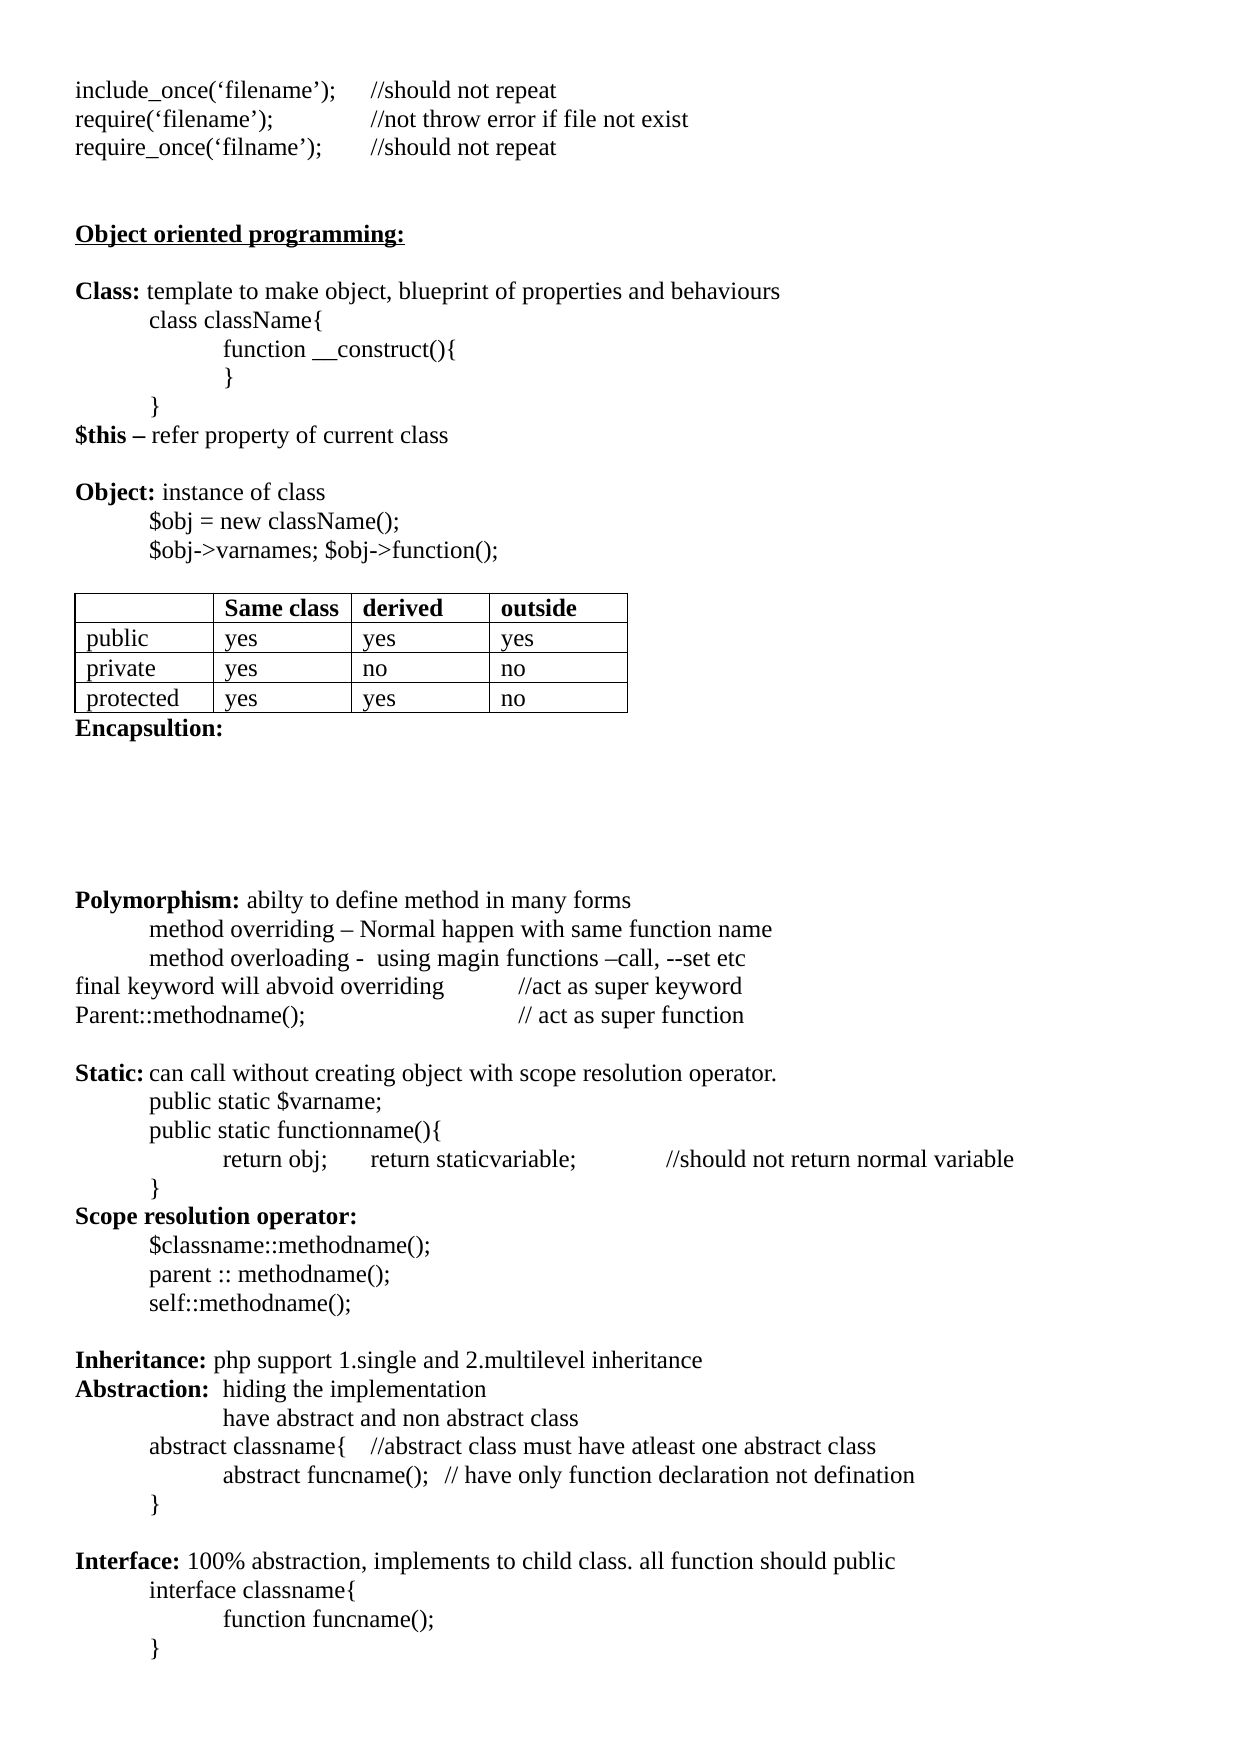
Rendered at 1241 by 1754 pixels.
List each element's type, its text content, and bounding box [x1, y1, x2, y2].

text Object oriented programming: [75, 219, 1165, 247]
table_cell yes [214, 683, 351, 712]
text Interface: 100% abstraction, implements to child class. all function should public [75, 1546, 1165, 1575]
text Inheritance: php support 1.single and 2.multilevel inheritance [75, 1345, 1165, 1374]
table_header Same class [214, 594, 351, 622]
text include_once(‘filename’); //should not repeat [75, 75, 1165, 104]
text function __construct(){ [75, 334, 1165, 362]
text $obj = new className(); [75, 506, 1165, 535]
text public static $varname; [75, 1086, 1165, 1115]
table_cell no [490, 683, 627, 712]
text method overloading - using magin functions –call, --set etc [75, 943, 1165, 971]
text } [75, 1633, 1165, 1661]
table_header derived [352, 594, 489, 622]
text have abstract and non abstract class [75, 1403, 1165, 1431]
text interface classname{ [75, 1575, 1165, 1604]
table_header [76, 594, 213, 622]
text Object: instance of class [75, 477, 1165, 506]
table_cell private [76, 653, 213, 682]
table_cell yes [214, 623, 351, 652]
text public static functionname(){ [75, 1115, 1165, 1144]
text } [75, 391, 1165, 420]
text require_once(‘filname’); //should not repeat [75, 132, 1165, 161]
text $obj->varnames; $obj->function(); [75, 535, 1165, 564]
text function funcname(); [149, 1604, 1165, 1633]
table_cell yes [214, 653, 351, 682]
table_cell yes [352, 683, 489, 712]
text class className{ [75, 305, 1165, 334]
text Class: template to make object, blueprint of properties and behaviours [75, 276, 1165, 305]
table_cell public [76, 623, 213, 652]
table_cell yes [352, 623, 489, 652]
text Polymorphism: abilty to define method in many forms [75, 885, 1165, 914]
text } [75, 1489, 1165, 1518]
text Static: can call without creating object with scope resolution operator. [75, 1058, 1165, 1086]
text Encapsultion: [75, 713, 1165, 741]
table_cell no [490, 653, 627, 682]
text abstract funcname(); // have only function declaration not defination [149, 1460, 1165, 1489]
text Parent::methodname(); // act as super function [75, 1000, 1165, 1029]
text self::methodname(); [75, 1288, 1165, 1316]
table_cell yes [490, 623, 627, 652]
text parent :: methodname(); [75, 1259, 1165, 1288]
text } [149, 362, 1165, 391]
table_cell no [352, 653, 489, 682]
text final keyword will abvoid overriding //act as super keyword [75, 971, 1165, 1000]
text method overriding – Normal happen with same function name [75, 914, 1165, 943]
text Abstraction: hiding the implementation [75, 1374, 1165, 1403]
text return obj; return staticvariable; //should not return normal variable [149, 1144, 1165, 1173]
text $this – refer property of current class [75, 420, 1165, 449]
text abstract classname{ //abstract class must have atleast one abstract class [75, 1431, 1165, 1460]
table_cell protected [76, 683, 213, 712]
text } [75, 1173, 1165, 1201]
text $classname::methodname(); [75, 1230, 1165, 1259]
table_header outside [490, 594, 627, 622]
text Scope resolution operator: [75, 1201, 1165, 1230]
text require(‘filename’); //not throw error if file not exist [75, 104, 1165, 132]
